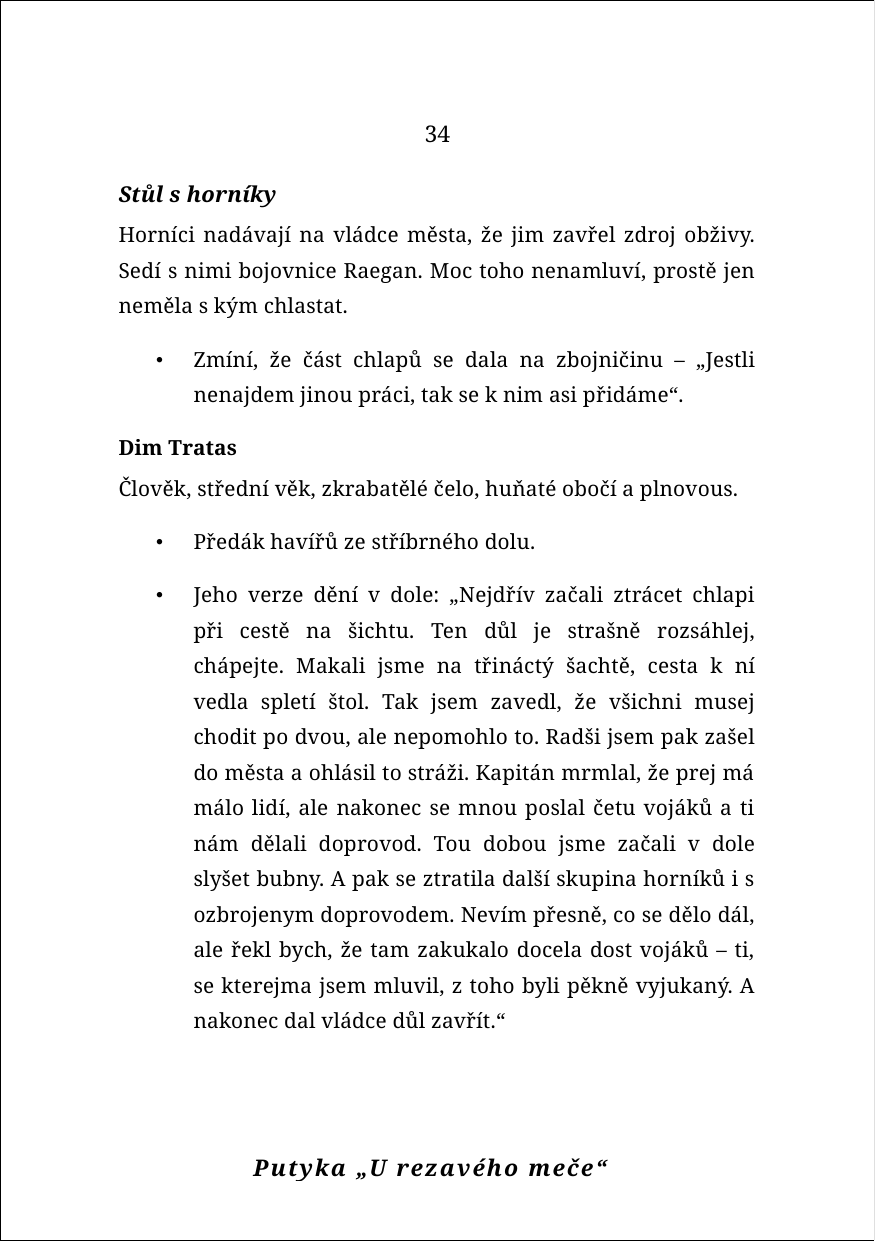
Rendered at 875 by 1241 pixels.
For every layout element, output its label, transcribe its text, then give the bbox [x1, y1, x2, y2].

list Jeho verze dění v dole: „Nejdřív začali ztrácet chlapi při cestě na šichtu. Ten důl je strašně rozsáhlej, chápejte. Makali jsme na třináctý šachtě, cesta k ní vedla spletí štol. Tak jsem zavedl, že všichni musej chodit po dvou, ale nepomohlo to. Radši jsem pak zašel do města a ohlásil to stráži. Kapitán mrmlal, že prej má málo lidí, ale nakonec se mnou poslal četu vojáků a ti nám dělali doprovod. Tou dobou jsme začali v dole slyšet bubny. A pak se ztratila další skupina horníků i s ozbrojenym doprovodem. Nevím přesně, co se dělo dál, ale řekl bych, že tam zakukalo docela dost vojáků – ti, se kterejma jsem mluvil, z toho byli pěkně vyjukaný. A nakonec dal vládce důl zavřít.“ [156, 580, 756, 1035]
subtitle Stůl s horníky [118, 179, 756, 209]
text Člověk, střední věk, zkrabatělé čelo, huňaté obočí a plnovous. [118, 474, 756, 502]
subtitle Dim Tratas [118, 433, 756, 462]
list Zmíní, že část chlapů se dala na zbojničinu – „Jestli nenajdem jinou práci, tak se k nim asi přidáme“. [156, 345, 756, 409]
text Horníci nadávají na vládce města, že jim zavřel zdroj obživy. Sedí s nimi bojovnice Raegan. Moc toho nenamluví, prostě jen neměla s kým chlastat. [118, 221, 756, 320]
list Předák havířů ze stříbrného dolu. [156, 527, 756, 555]
